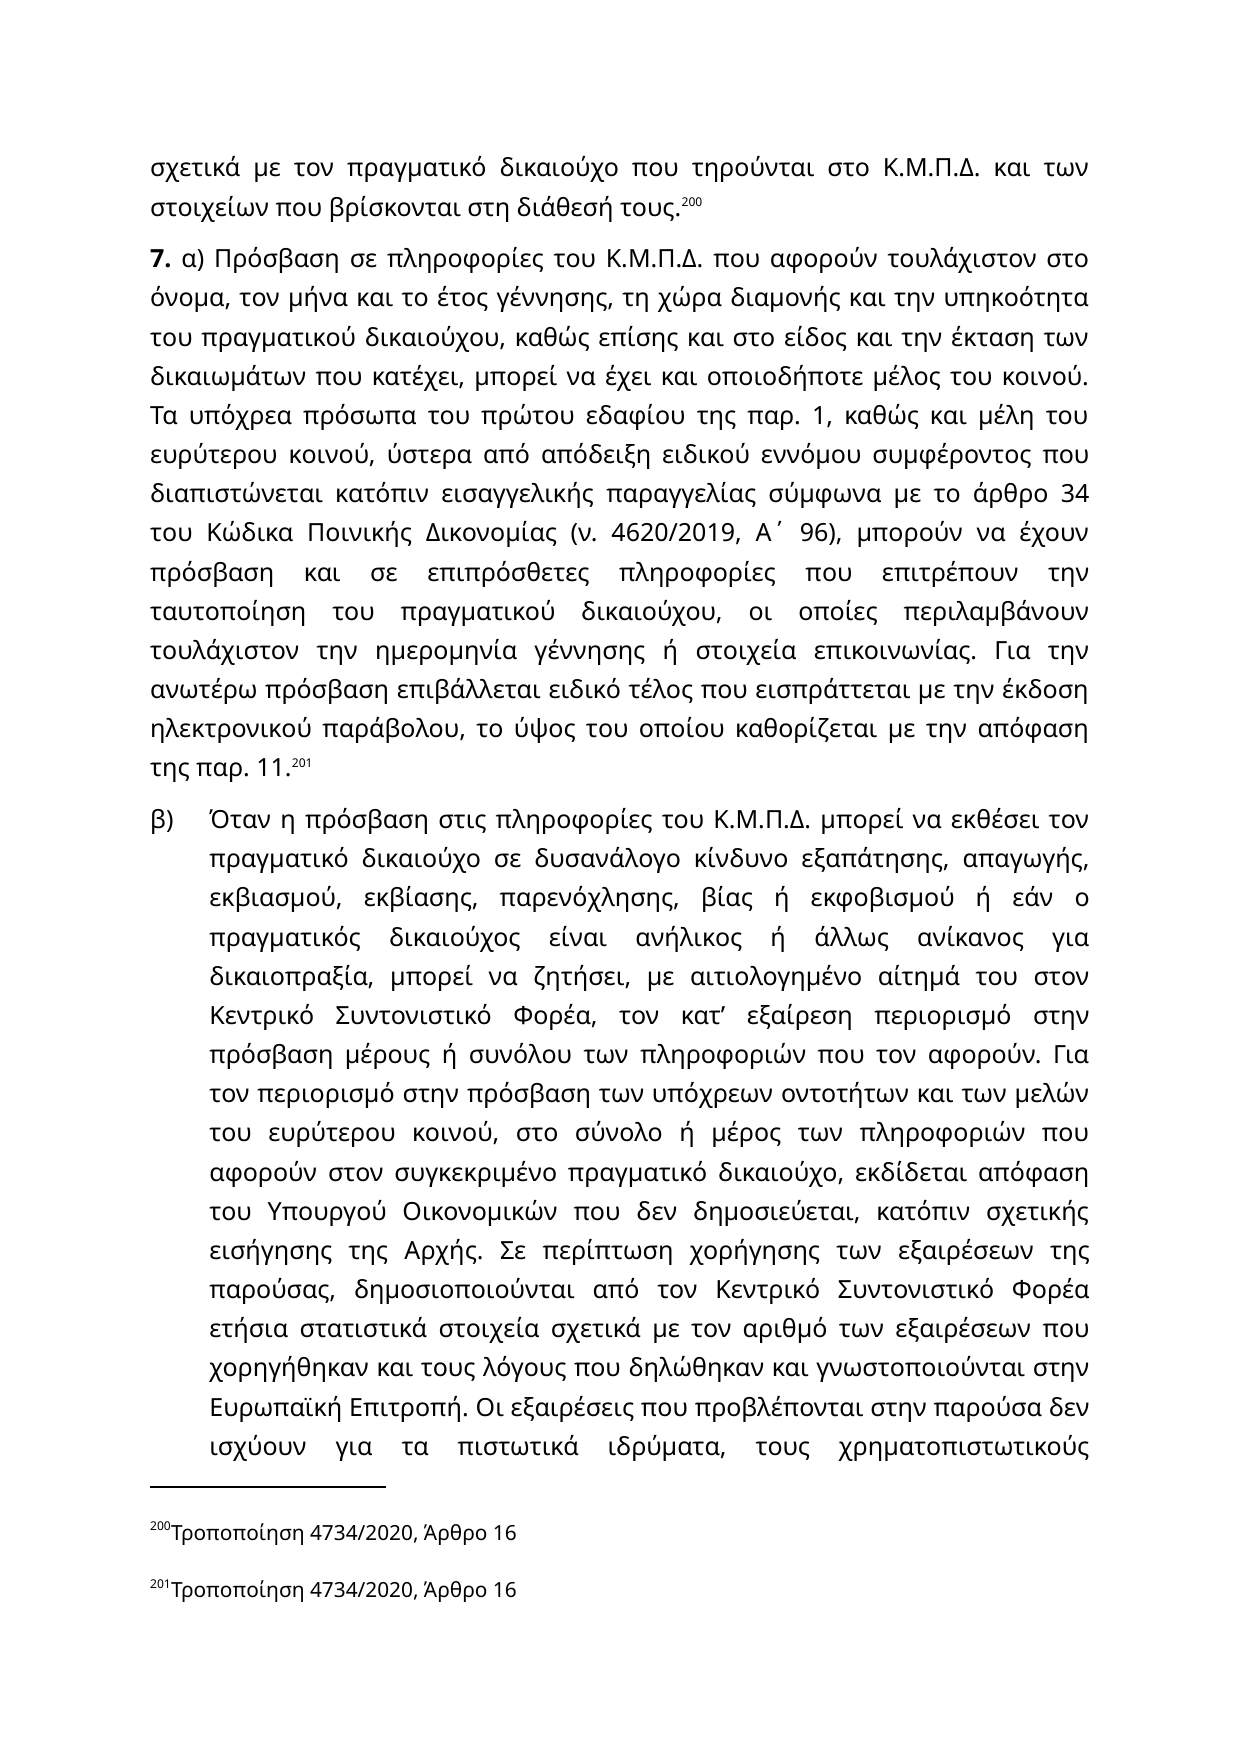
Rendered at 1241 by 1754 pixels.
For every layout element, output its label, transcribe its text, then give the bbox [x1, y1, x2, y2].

text σχετικά με τον πραγματικό δικαιούχο που τηρούνται στο Κ.Μ.Π.Δ. και των στοιχείων που βρίσκονται στη διάθεσή τους. [150, 150, 1090, 223]
text 7. α) Πρόσβαση σε πληροφορίες του Κ.Μ.Π.Δ. που αφορούν τουλάχιστον στο όνομα, τον μήνα και το έτος γέννησης, τη χώρα διαμονής και την υπηκοότητα του πραγματικού δικαιούχου, καθώς επίσης και στο είδος και την έκταση των δικαιωμάτων που κατέχει, μπορεί να έχει και οποιοδήποτε μέλος του κοινού. Τα υπόχρεα πρόσωπα του πρώτου εδαφίου της παρ. 1, καθώς και μέλη του ευρύτερου κοινού, ύστερα από απόδειξη ειδικού εννόμου συμφέροντος που διαπιστώνεται κατόπιν εισαγγελικής παραγγελίας σύμφωνα με το άρθρο 34 του Κώδικα Ποινικής Δικονομίας (ν. 4620/2019, Α΄ 96), μπορούν να έχουν πρόσβαση και σε επιπρόσθετες πληροφορίες που επιτρέπουν την ταυτοποίηση του πραγματικού δικαιούχου, οι οποίες περιλαμβάνουν τουλάχιστον την ημερομηνία γέννησης ή στοιχεία επικοινωνίας. Για την ανωτέρω πρόσβαση επιβάλλεται ειδικό τέλος που εισπράττεται με την έκδοση ηλεκτρονικού παράβολου, το ύψος του οποίου καθορίζεται με την απόφαση της παρ. 11. [150, 241, 1090, 784]
text Τροποποίηση 4734/2020, Άρθρο 16 [150, 1518, 1090, 1546]
list β) Όταν η πρόσβαση στις πληροφορίες του Κ.Μ.Π.Δ. μπορεί να εκθέσει τον πραγματικό δικαιούχο σε δυσανάλογο κίνδυνο εξαπάτησης, απαγωγής, εκβιασμού, εκβίασης, παρενόχλησης, βίας ή εκφοβισμού ή εάν ο πραγματικός δικαιούχος είναι ανήλικος ή άλλως ανίκανος για δικαιοπραξία, μπορεί να ζητήσει, με αιτιολογημένο αίτημά του στον Κεντρικό Συντονιστικό Φορέα, τον κατ’ εξαίρεση περιορισμό στην πρόσβαση μέρους ή συνόλου των πληροφοριών που τον αφορούν. Για τον περιορισμό στην πρόσβαση των υπόχρεων οντοτήτων και των μελών του ευρύτερου κοινού, στο σύνολο ή μέρος των πληροφοριών που αφορούν στον συγκεκριμένο πραγματικό δικαιούχο, εκδίδεται απόφαση του Υπουργού Οικονομικών που δεν δημοσιεύεται, κατόπιν σχετικής εισήγησης της Αρχής. Σε περίπτωση χορήγησης των εξαιρέσεων της παρούσας, δημοσιοποιούνται από τον Κεντρικό Συντονιστικό Φορέα ετήσια στατιστικά στοιχεία σχετικά με τον αριθμό των εξαιρέσεων που χορηγήθηκαν και τους λόγους που δηλώθηκαν και γνωστοποιούνται στην Ευρωπαϊκή Επιτροπή. Οι εξαιρέσεις που προβλέπονται στην παρούσα δεν ισχύουν για τα πιστωτικά ιδρύματα, τους χρηματοπιστωτικούς [150, 802, 1090, 1462]
text Τροποποίηση 4734/2020, Άρθρο 16 [150, 1576, 1090, 1604]
